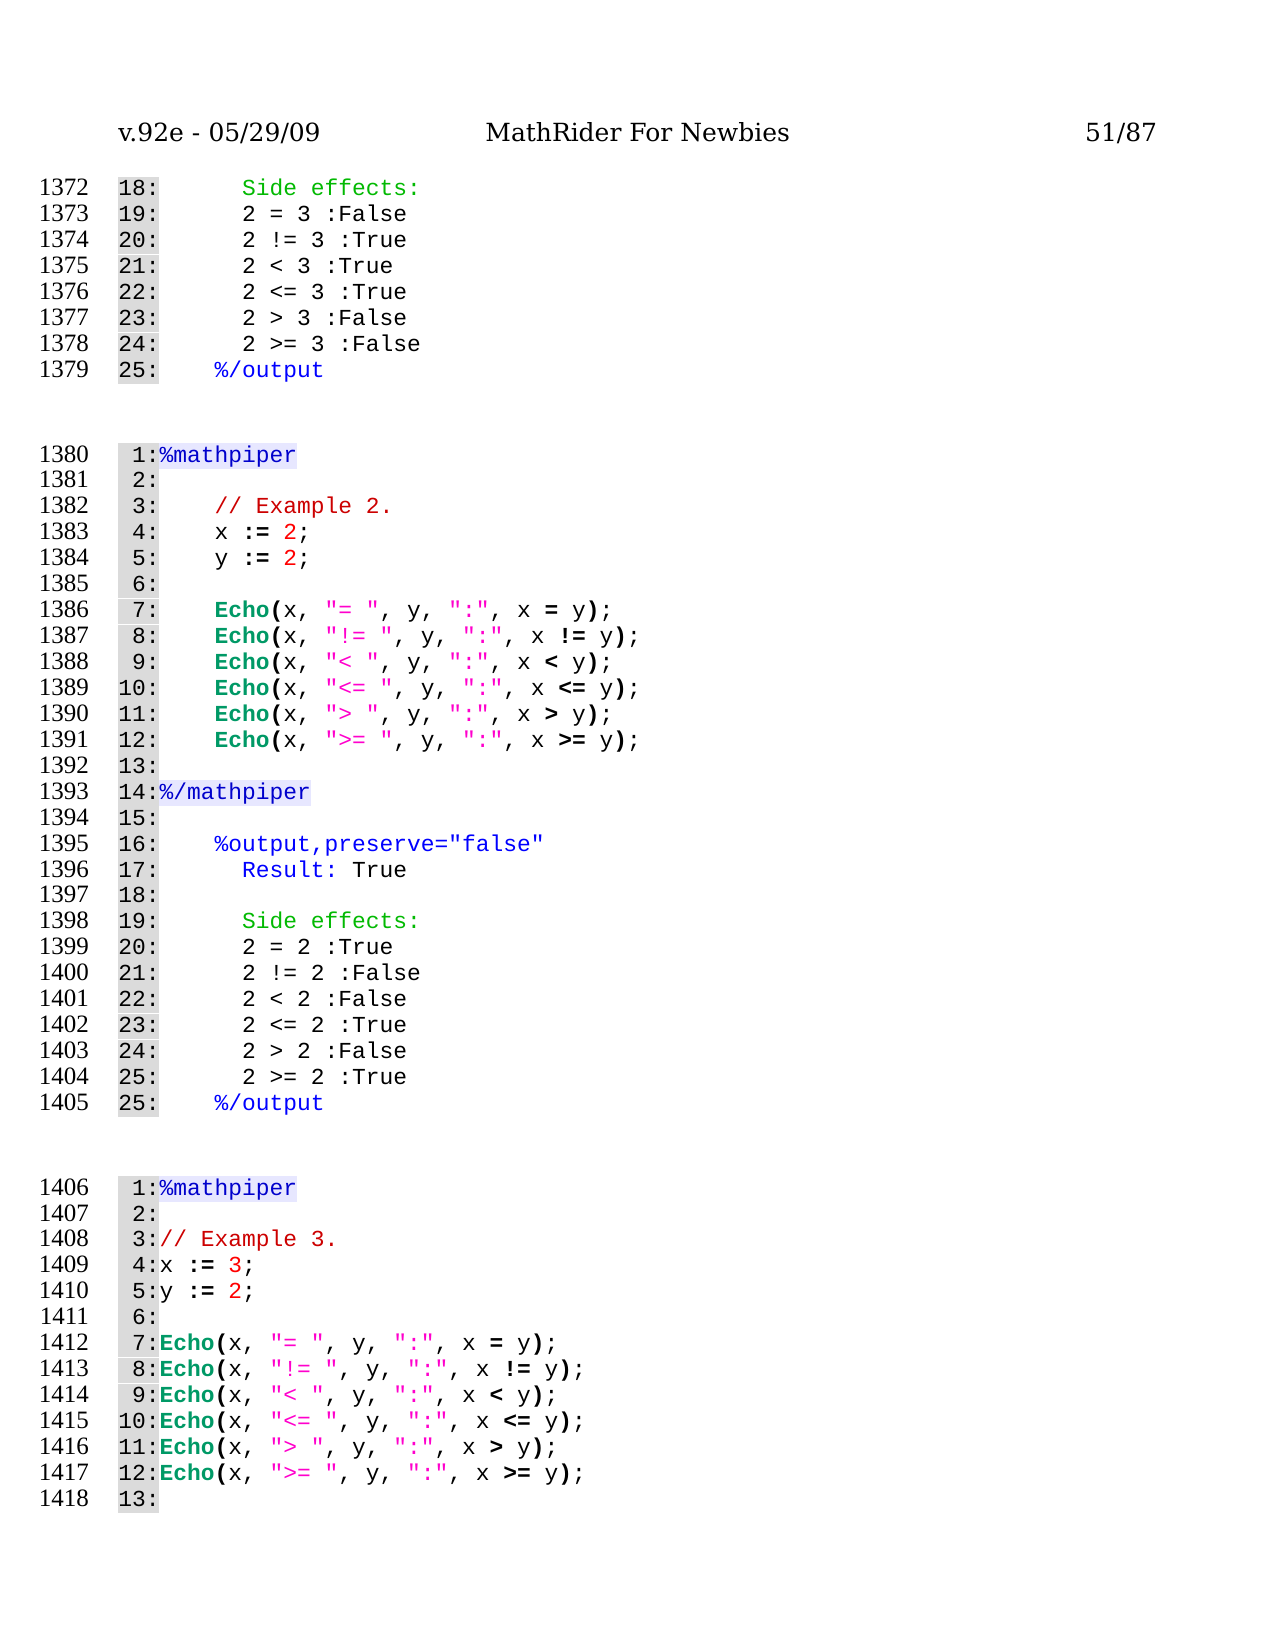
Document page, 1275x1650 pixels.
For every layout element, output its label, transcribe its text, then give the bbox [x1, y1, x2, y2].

text 12:Echo(x, ">= ", y, ":", x >= y); [118, 1461, 1157, 1487]
text 10: Echo(x, "<= ", y, ":", x <= y); [118, 676, 1157, 702]
text 21: 2 < 3 :True [118, 254, 1157, 281]
text 4:x := 3; [118, 1254, 1157, 1280]
text 25: %/output [118, 358, 1157, 384]
text 20: 2 = 2 :True [118, 936, 1157, 962]
text 14:%/mathpiper [118, 780, 1157, 806]
text 1:%mathpiper [118, 1176, 1157, 1202]
text 9:Echo(x, "< ", y, ":", x < y); [118, 1383, 1157, 1409]
text 20: 2 != 3 :True [118, 229, 1157, 254]
text 23: 2 > 3 :False [118, 306, 1157, 332]
text 9: Echo(x, "< ", y, ":", x < y); [118, 650, 1157, 676]
text 25: 2 >= 2 :True [118, 1065, 1157, 1091]
text 22: 2 <= 3 :True [118, 281, 1157, 306]
text 12: Echo(x, ">= ", y, ":", x >= y); [118, 728, 1157, 754]
text 24: 2 >= 3 :False [118, 332, 1157, 358]
text 2: [118, 469, 1157, 495]
text 19: 2 = 3 :False [118, 203, 1157, 229]
text 8: Echo(x, "!= ", y, ":", x != y); [118, 624, 1157, 650]
text 22: 2 < 2 :False [118, 988, 1157, 1013]
text 16: %output,preserve="false" [118, 832, 1157, 858]
text 5:y := 2; [118, 1280, 1157, 1306]
text 11:Echo(x, "> ", y, ":", x > y); [118, 1435, 1157, 1461]
text 15: [118, 806, 1157, 832]
text 18: [118, 884, 1157, 910]
text 1:%mathpiper [118, 443, 1157, 469]
text 19: Side effects: [118, 910, 1157, 936]
text 7: Echo(x, "= ", y, ":", x = y); [118, 598, 1157, 624]
text 3: // Example 2. [118, 495, 1157, 521]
text 18: Side effects: [118, 177, 1157, 203]
text 13: [118, 754, 1157, 780]
text 23: 2 <= 2 :True [118, 1013, 1157, 1039]
text 5: y := 2; [118, 547, 1157, 573]
text 6: [118, 573, 1157, 598]
text 10:Echo(x, "<= ", y, ":", x <= y); [118, 1409, 1157, 1435]
text 11: Echo(x, "> ", y, ":", x > y); [118, 702, 1157, 728]
text 3:// Example 3. [118, 1228, 1157, 1254]
text 13: [118, 1487, 1157, 1513]
text 8:Echo(x, "!= ", y, ":", x != y); [118, 1357, 1157, 1383]
text 4: x := 2; [118, 521, 1157, 547]
text 7:Echo(x, "= ", y, ":", x = y); [118, 1332, 1157, 1357]
text 6: [118, 1306, 1157, 1332]
text 17: Result: True [118, 858, 1157, 884]
text 25: %/output [118, 1091, 1157, 1117]
text 2: [118, 1202, 1157, 1228]
text 24: 2 > 2 :False [118, 1039, 1157, 1065]
text 21: 2 != 2 :False [118, 962, 1157, 988]
